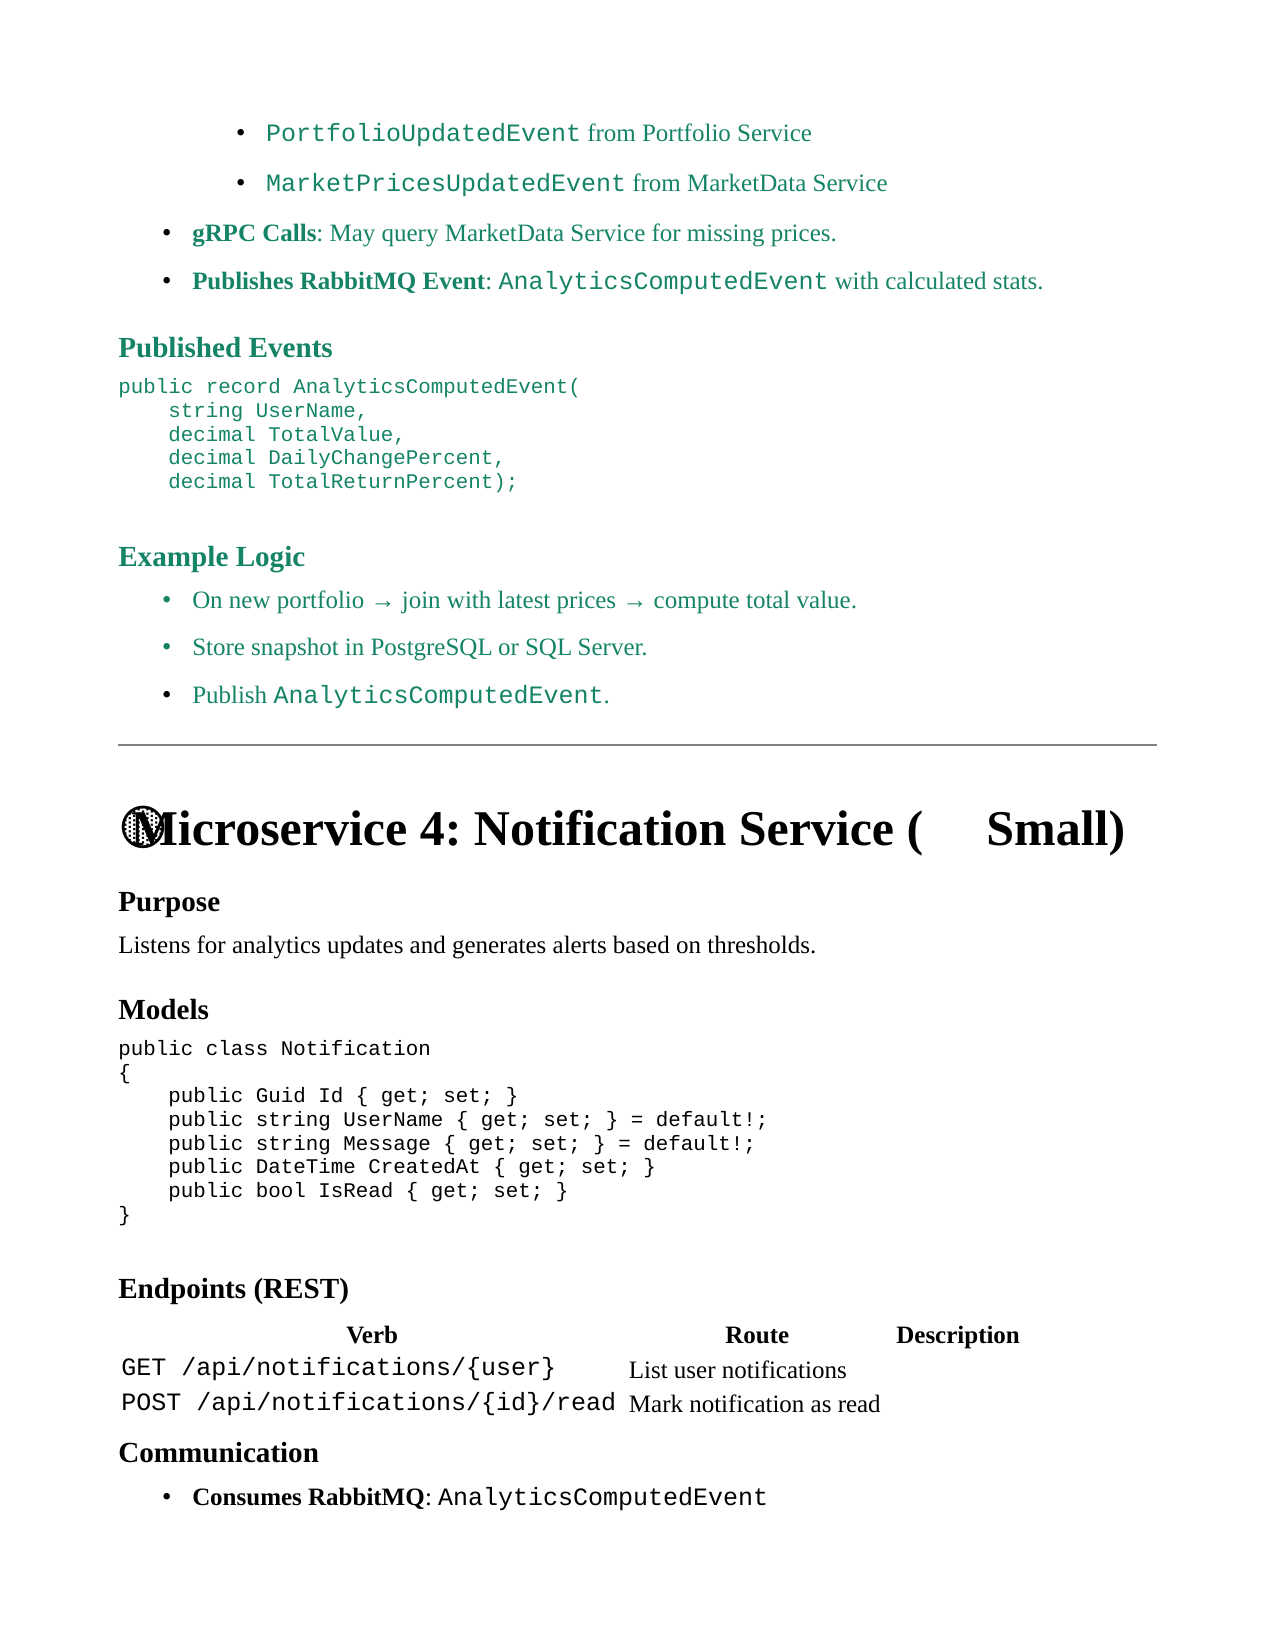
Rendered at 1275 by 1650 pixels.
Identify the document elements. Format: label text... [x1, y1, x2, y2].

table_cell [889, 1386, 1028, 1421]
subtitle Communication [118, 1436, 1157, 1469]
list On new portfolio → join with latest prices → compute total value. [162, 585, 1157, 613]
text } [118, 1203, 1157, 1227]
list Consumes RabbitMQ: AnalyticsComputedEvent [162, 1482, 1157, 1512]
table_header Verb [118, 1317, 626, 1352]
subtitle Published Events [118, 330, 1157, 364]
list MarketPricesUpdatedEvent from MarketData Service [236, 168, 1157, 199]
text public string UserName { get; set; } = default!; [118, 1109, 1157, 1133]
list gRPC Calls: May query MarketData Service for missing prices. [162, 218, 1157, 247]
text string UserName, [118, 400, 1157, 424]
table_cell POST /api/notifications/{id}/read [118, 1386, 626, 1421]
subtitle 🧩 Microservice 4: Notification Service (🟡 Small) [118, 799, 1157, 857]
table_header Route [626, 1317, 888, 1352]
text { [118, 1062, 1157, 1085]
text decimal TotalReturnPercent); [118, 471, 1157, 494]
table_cell List user notifications [626, 1352, 888, 1386]
list PortfolioUpdatedEvent from Portfolio Service [236, 118, 1157, 149]
table_cell Mark notification as read [626, 1386, 888, 1421]
text decimal TotalValue, [118, 424, 1157, 447]
subtitle Example Logic [118, 539, 1157, 572]
text public string Message { get; set; } = default!; [118, 1133, 1157, 1156]
table_cell [889, 1352, 1028, 1386]
text public DateTime CreatedAt { get; set; } [118, 1156, 1157, 1180]
text public class Notification [118, 1038, 1157, 1062]
subtitle Purpose [118, 884, 1157, 917]
text public record AnalyticsComputedEvent( [118, 376, 1157, 400]
text public bool IsRead { get; set; } [118, 1180, 1157, 1203]
text public Guid Id { get; set; } [118, 1085, 1157, 1109]
subtitle Endpoints (REST) [118, 1271, 1157, 1305]
list Publish AnalyticsComputedEvent. [162, 680, 1157, 711]
list Publishes RabbitMQ Event: AnalyticsComputedEvent with calculated stats. [162, 266, 1157, 297]
table_header Description [889, 1317, 1028, 1352]
subtitle Models [118, 992, 1157, 1026]
table_cell GET /api/notifications/{user} [118, 1352, 626, 1386]
text Listens for analytics updates and generates alerts based on thresholds. [118, 930, 1157, 958]
list Store snapshot in PostgreSQL or SQL Server. [162, 632, 1157, 661]
text decimal DailyChangePercent, [118, 447, 1157, 471]
